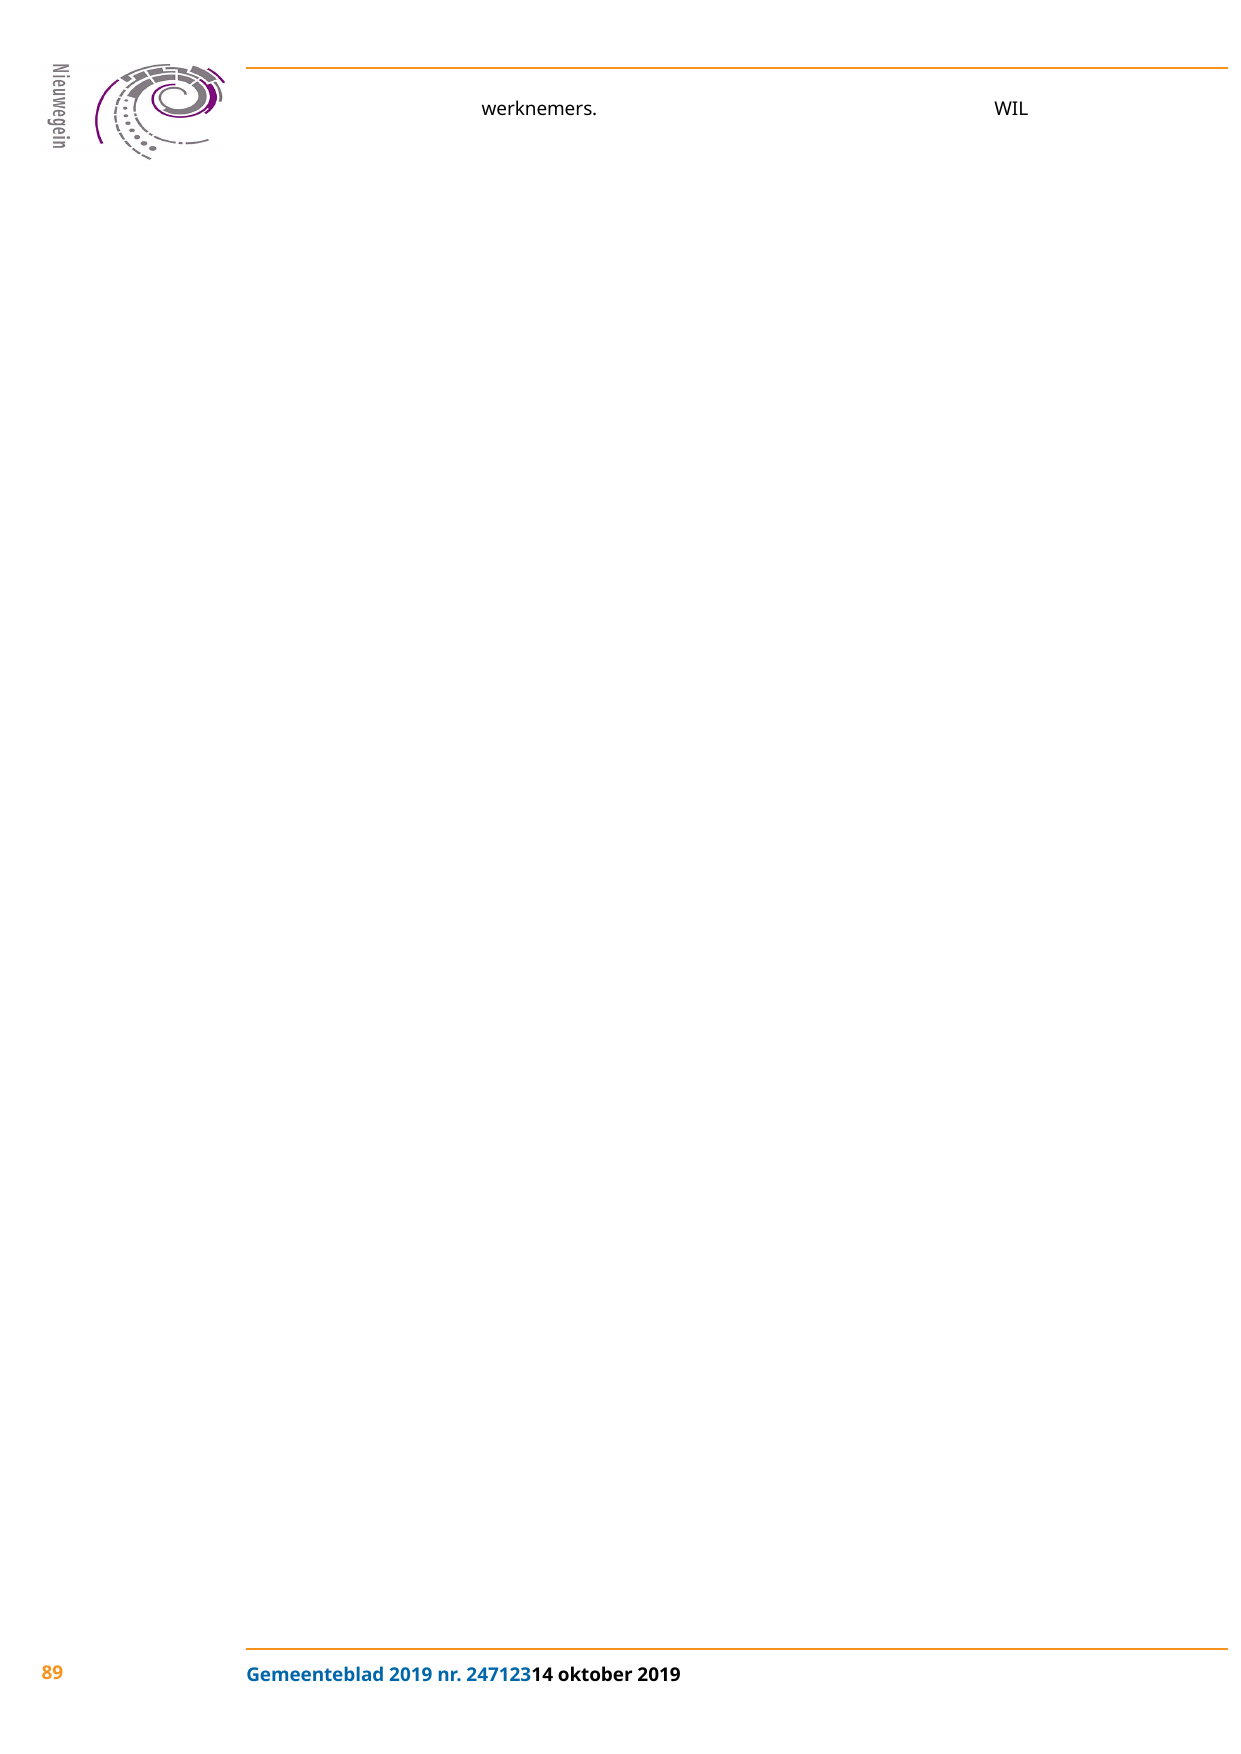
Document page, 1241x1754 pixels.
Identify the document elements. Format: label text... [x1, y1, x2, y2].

table_cell [735, 95, 852, 121]
table_cell [852, 95, 994, 121]
table_cell werknemers. [481, 95, 618, 121]
table_cell WIL [994, 95, 1152, 121]
table_cell [619, 95, 735, 121]
picture [41, 47, 231, 172]
table_cell [365, 95, 481, 121]
table_cell [248, 95, 365, 121]
